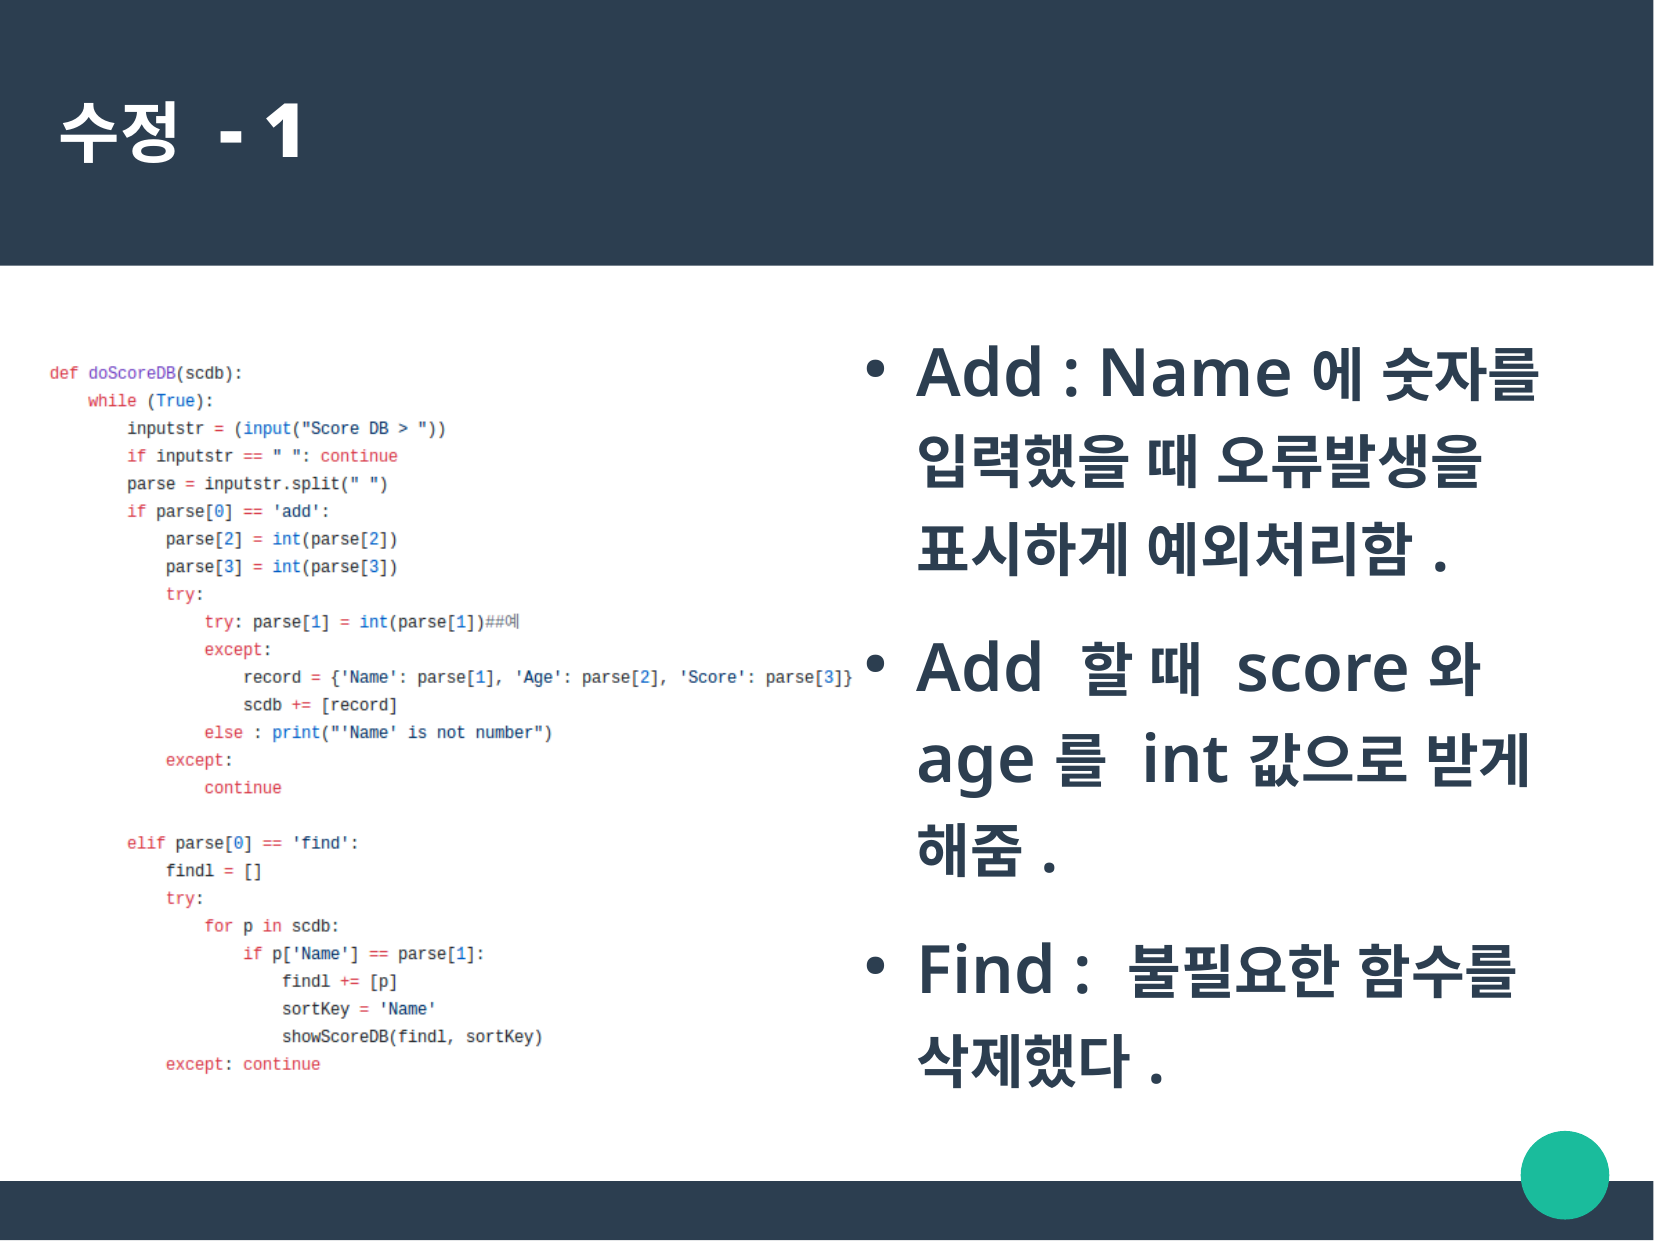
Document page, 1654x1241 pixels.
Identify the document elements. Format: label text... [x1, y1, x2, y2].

list Add : Name에 숫자를 입력했을 때 오류발생을 표시하게 예외처리함. Add 할 때 score와 age를 int값으로 받게 해줌. Find : 불필요한 함수를 삭제했다. [845, 324, 1596, 1152]
title 수정 - 1 [59, 49, 1595, 207]
picture [36, 354, 864, 1099]
